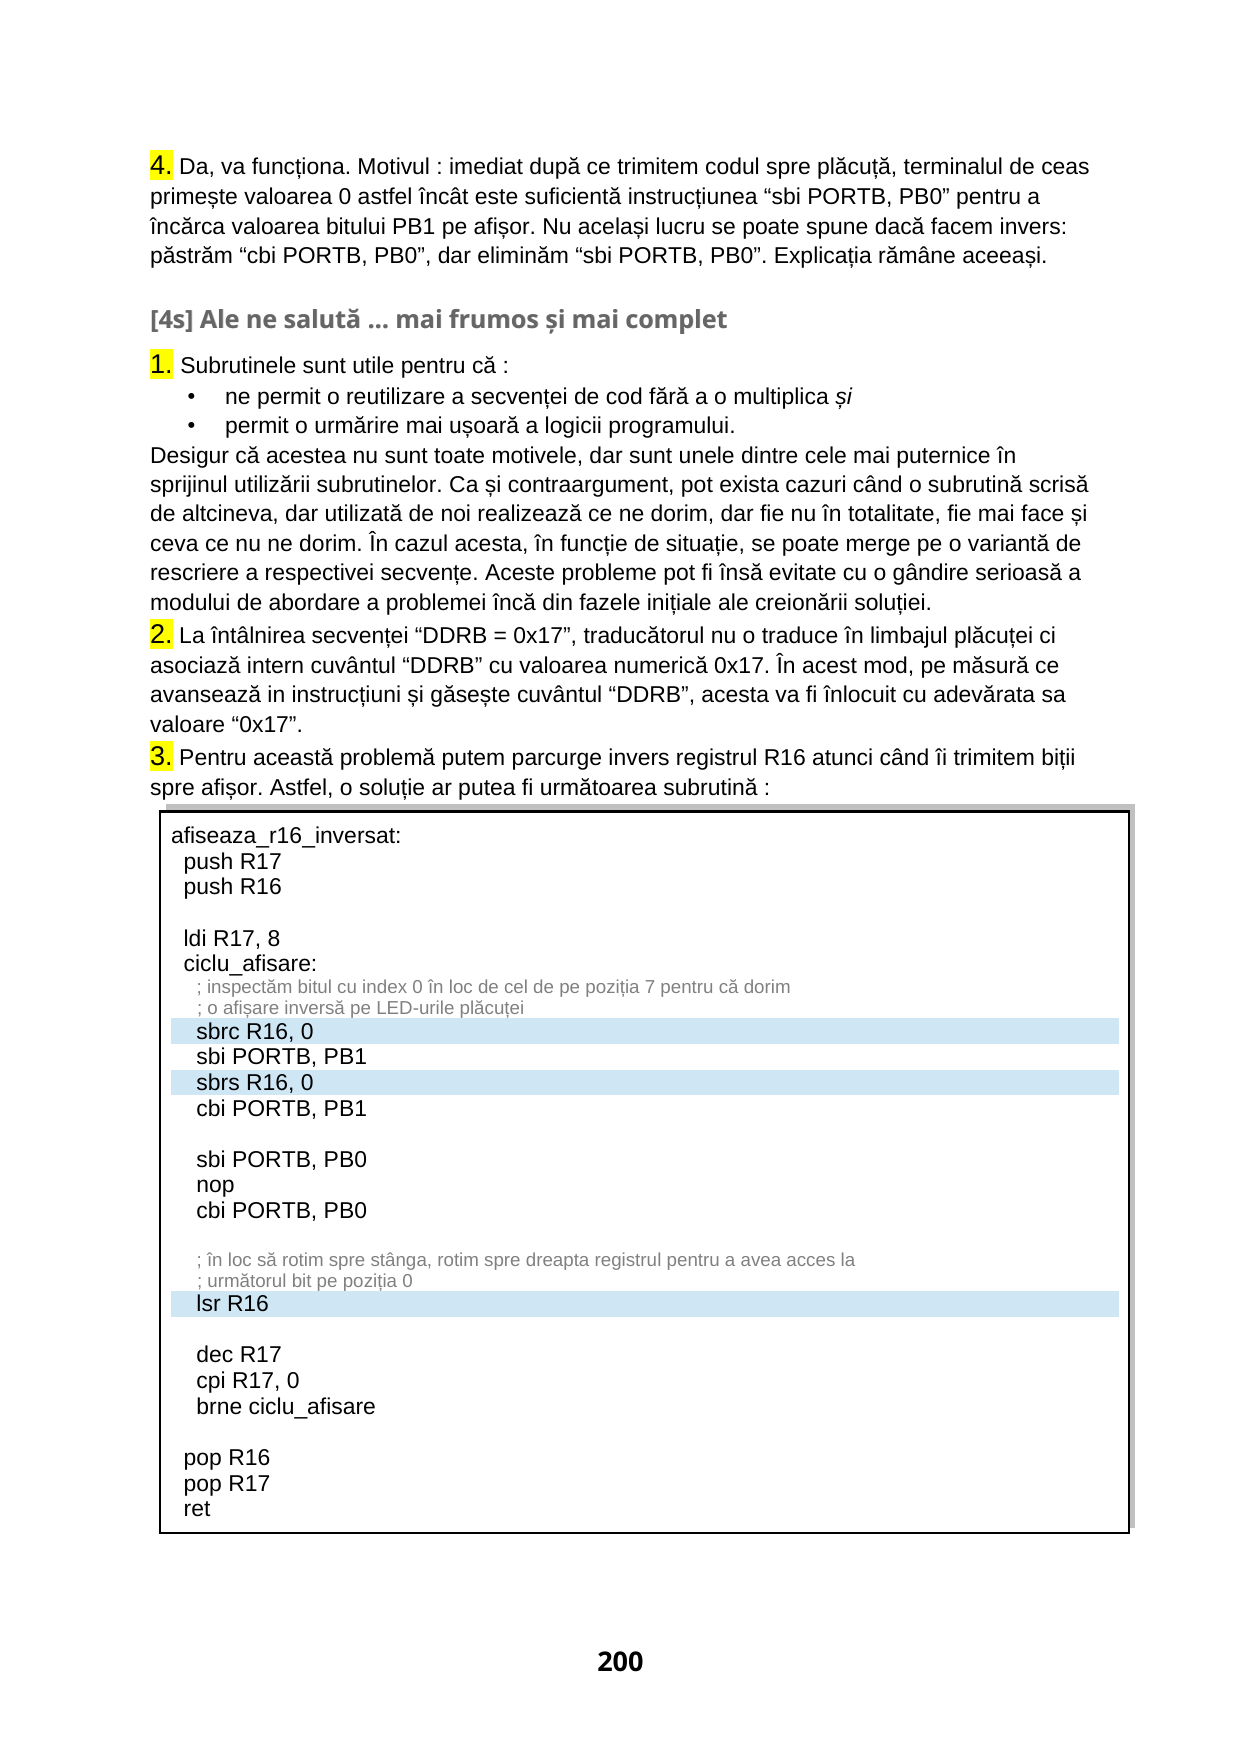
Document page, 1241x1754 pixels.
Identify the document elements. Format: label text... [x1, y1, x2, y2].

subtitle 2. La întâlnirea secvenței “DDRB = 0x17”, traducătorul nu o traduce în limbajul plăcuței ci asociază intern cuvântul “DDRB” cu valoarea numerică 0x17. În acest mod, pe măsură ce avansează in instrucțiuni și găsește cuvântul “DDRB”, acesta va fi înlocuit cu adevărata sa valoare “0x17”. [150, 619, 1091, 737]
subtitle ne permit o reutilizare a secvenței de cod fără a o multiplica și [187, 384, 1091, 409]
table_header afiseaza_r16_inversat: push R17 push R16 ldi R17, 8 ciclu_afisare: ; inspectăm bitul cu index 0 în loc de cel de pe poziția 7 pentru că dorim ; o afișare inversă pe LED-urile plăcuței sbrc R16, 0 sbi PORTB, PB1 sbrs R16, 0 cbi PORTB, PB1 sbi PORTB, PB0 nop cbi PORTB, PB0 ; în loc să rotim spre stânga, rotim spre dreapta registrul pentru a avea acces la ; următorul bit pe poziția 0 lsr R16 dec R17 cpi R17, 0 brne ciclu_afisare pop R16 pop R17 ret [161, 813, 1128, 1532]
subtitle 4. Da, va funcționa. Motivul : imediat după ce trimitem codul spre plăcuță, terminalul de ceas primește valoarea 0 astfel încât este suficientă instrucțiunea “sbi PORTB, PB0” pentru a încărca valoarea bitului PB1 pe afișor. Nu același lucru se poate spune dacă facem invers: păstrăm “cbi PORTB, PB0”, dar eliminăm “sbi PORTB, PB0”. Explicația rămâne aceeași. [150, 150, 1091, 268]
subtitle permit o urmărire mai ușoară a logicii programului. [187, 413, 1091, 439]
subtitle 3. Pentru această problemă putem parcurge invers registrul R16 atunci când îi trimitem biții spre afișor. Astfel, o soluție ar putea fi următoarea subrutină : [150, 741, 1091, 801]
subtitle 1. Subrutinele sunt utile pentru că : [150, 349, 1091, 379]
subtitle Desigur că acestea nu sunt toate motivele, dar sunt unele dintre cele mai puternice în sprijinul utilizării subrutinelor. Ca și contraargument, pot exista cazuri când o subrutină scrisă de altcineva, dar utilizată de noi realizează ce ne dorim, dar fie nu în totalitate, fie mai face și ceva ce nu ne dorim. În cazul acesta, în funcție de situație, se poate merge pe o variantă de rescriere a respectivei secvențe. Aceste probleme pot fi însă evitate cu o gândire serioasă a modului de abordare a problemei încă din fazele inițiale ale creionării soluției. [150, 442, 1091, 615]
subtitle [4s] Ale ne salută ... mai frumos și mai complet [150, 301, 1091, 335]
